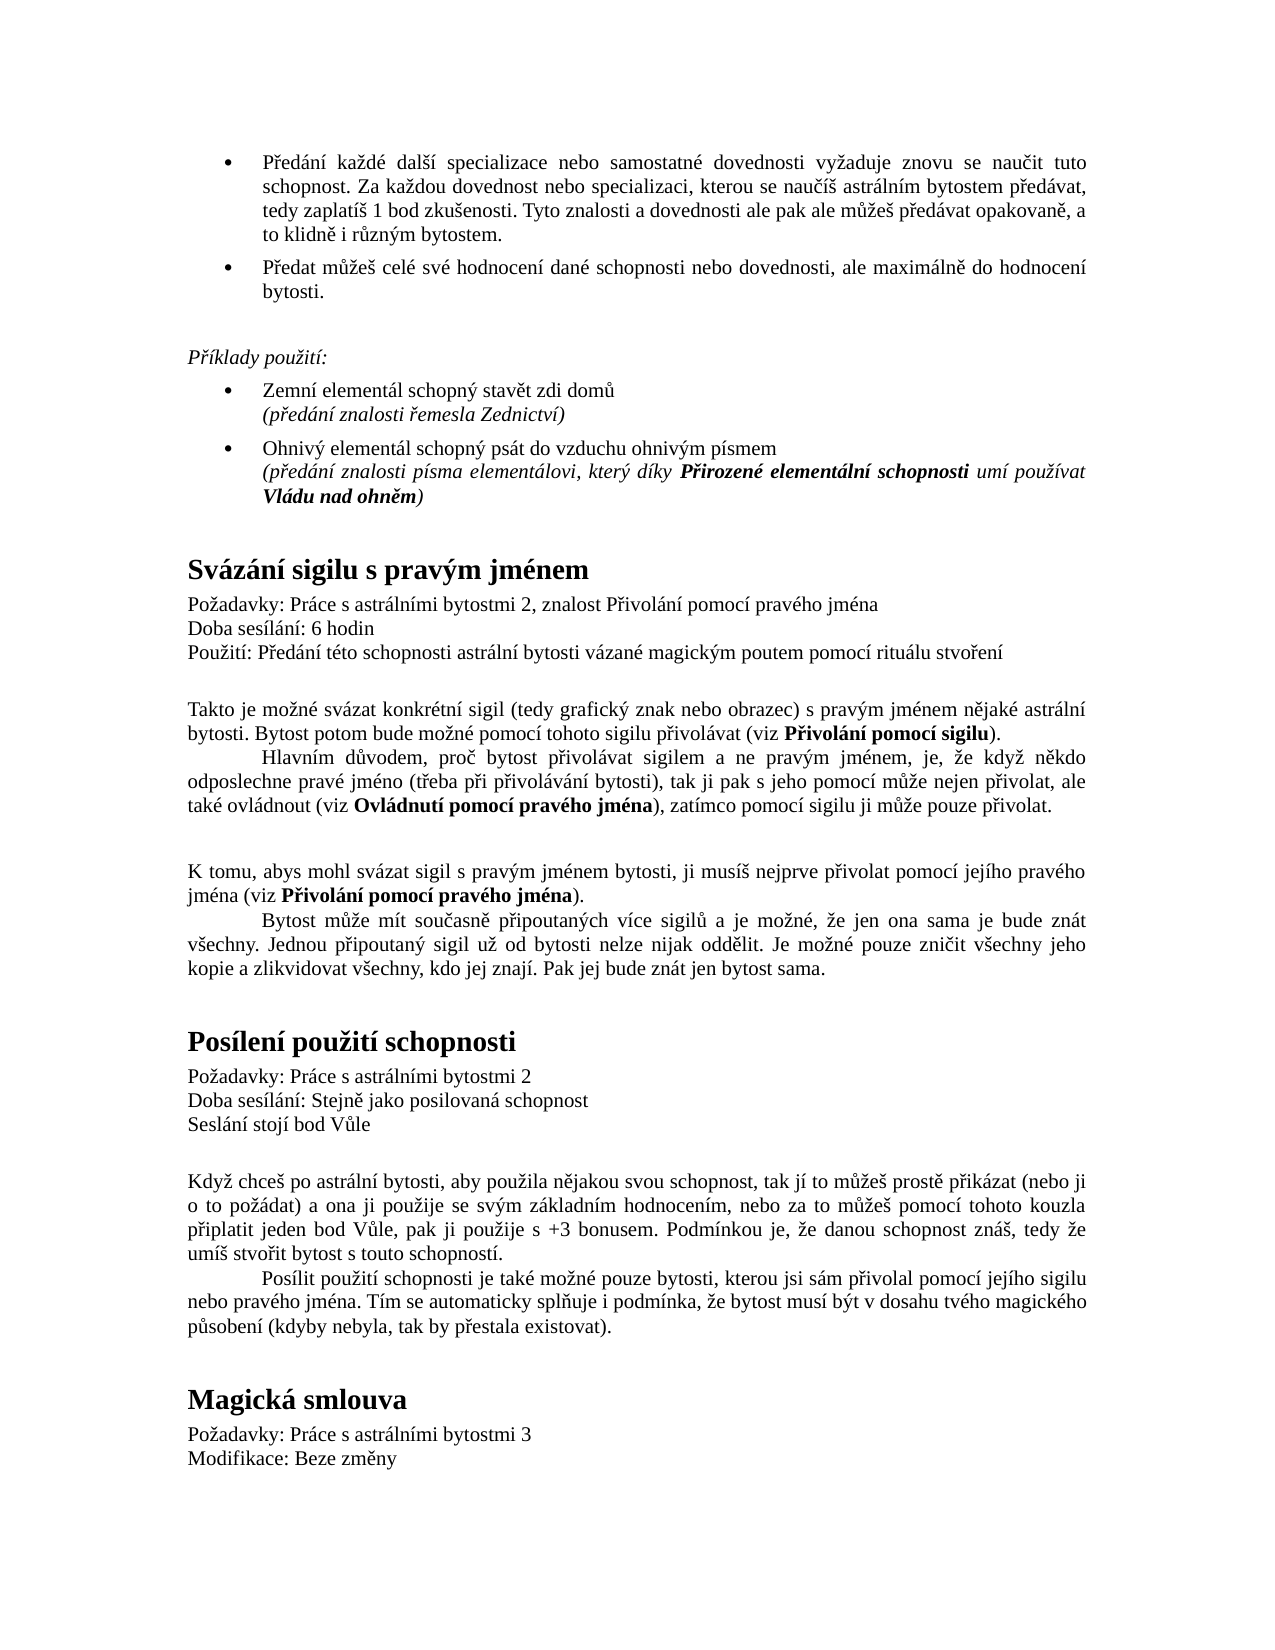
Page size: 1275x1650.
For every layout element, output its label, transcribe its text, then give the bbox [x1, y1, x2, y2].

text Příklady použití: [187, 345, 1087, 369]
list Zemní elementál schopný stavět zdi domů (předání znalosti řemesla Zednictví) [225, 378, 1087, 426]
subtitle Magická smlouva [187, 1382, 1087, 1416]
text Takto je možné svázat konkrétní sigil (tedy grafický znak nebo obrazec) s pravým jménem nějaké astrální bytosti. Bytost potom bude možné pomocí tohoto sigilu přivolávat (viz Přivolání pomocí sigilu). Hlavním důvodem, proč bytost přivolávat sigilem a ne pravým jménem, je, že když někdo odposlechne pravé jméno (třeba při přivolávání bytosti), tak ji pak s jeho pomocí může nejen přivolat, ale také ovládnout (viz Ovládnutí pomocí pravého jména), zatímco pomocí sigilu ji může pouze přivolat. [187, 697, 1087, 817]
subtitle Posílení použití schopnosti [187, 1024, 1087, 1058]
text Když chceš po astrální bytosti, aby použila nějakou svou schopnost, tak jí to můžeš prostě přikázat (nebo ji o to požádat) a ona ji použije se svým základním hodnocením, nebo za to můžeš pomocí tohoto kouzla připlatit jeden bod Vůle, pak ji použije s +3 bonusem. Podmínkou je, že danou schopnost znáš, tedy že umíš stvořit bytost s touto schopností. Posílit použití schopnosti je také možné pouze bytosti, kterou jsi sám přivolal pomocí jejího sigilu nebo pravého jména. Tím se automaticky splňuje i podmínka, že bytost musí být v dosahu tvého magického působení (kdyby nebyla, tak by přestala existovat). [187, 1169, 1087, 1338]
text Požadavky: Práce s astrálními bytostmi 3 Modifikace: Beze změny [187, 1422, 1087, 1470]
list Ohnivý elementál schopný psát do vzduchu ohnivým písmem (předání znalosti písma elementálovi, který díky Přirozené elementální schopnosti umí používat Vládu nad ohněm) [225, 435, 1087, 508]
subtitle Svázání sigilu s pravým jménem [187, 552, 1087, 586]
list Předání každé další specializace nebo samostatné dovednosti vyžaduje znovu se naučit tuto schopnost. Za každou dovednost nebo specializaci, kterou se naučíš astrálním bytostem předávat, tedy zaplatíš 1 bod zkušenosti. Tyto znalosti a dovednosti ale pak ale můžeš předávat opakovaně, a to klidně i různým bytostem. [225, 150, 1087, 246]
text Požadavky: Práce s astrálními bytostmi 2 Doba sesílání: Stejně jako posilovaná schopnost Seslání stojí bod Vůle [187, 1064, 1087, 1160]
text Požadavky: Práce s astrálními bytostmi 2, znalost Přivolání pomocí pravého jména Doba sesílání: 6 hodin Použití: Předání této schopnosti astrální bytosti vázané magickým poutem pomocí rituálu stvoření [187, 592, 1087, 688]
text K tomu, abys mohl svázat sigil s pravým jménem bytosti, ji musíš nejprve přivolat pomocí jejího pravého jména (viz Přivolání pomocí pravého jména). Bytost může mít současně připoutaných více sigilů a je možné, že jen ona sama je bude znát všechny. Jednou připoutaný sigil už od bytosti nelze nijak oddělit. Je možné pouze zničit všechny jeho kopie a zlikvidovat všechny, kdo jej znají. Pak jej bude znát jen bytost sama. [187, 859, 1087, 980]
list Předat můžeš celé své hodnocení dané schopnosti nebo dovednosti, ale maximálně do hodnocení bytosti. [225, 255, 1087, 303]
